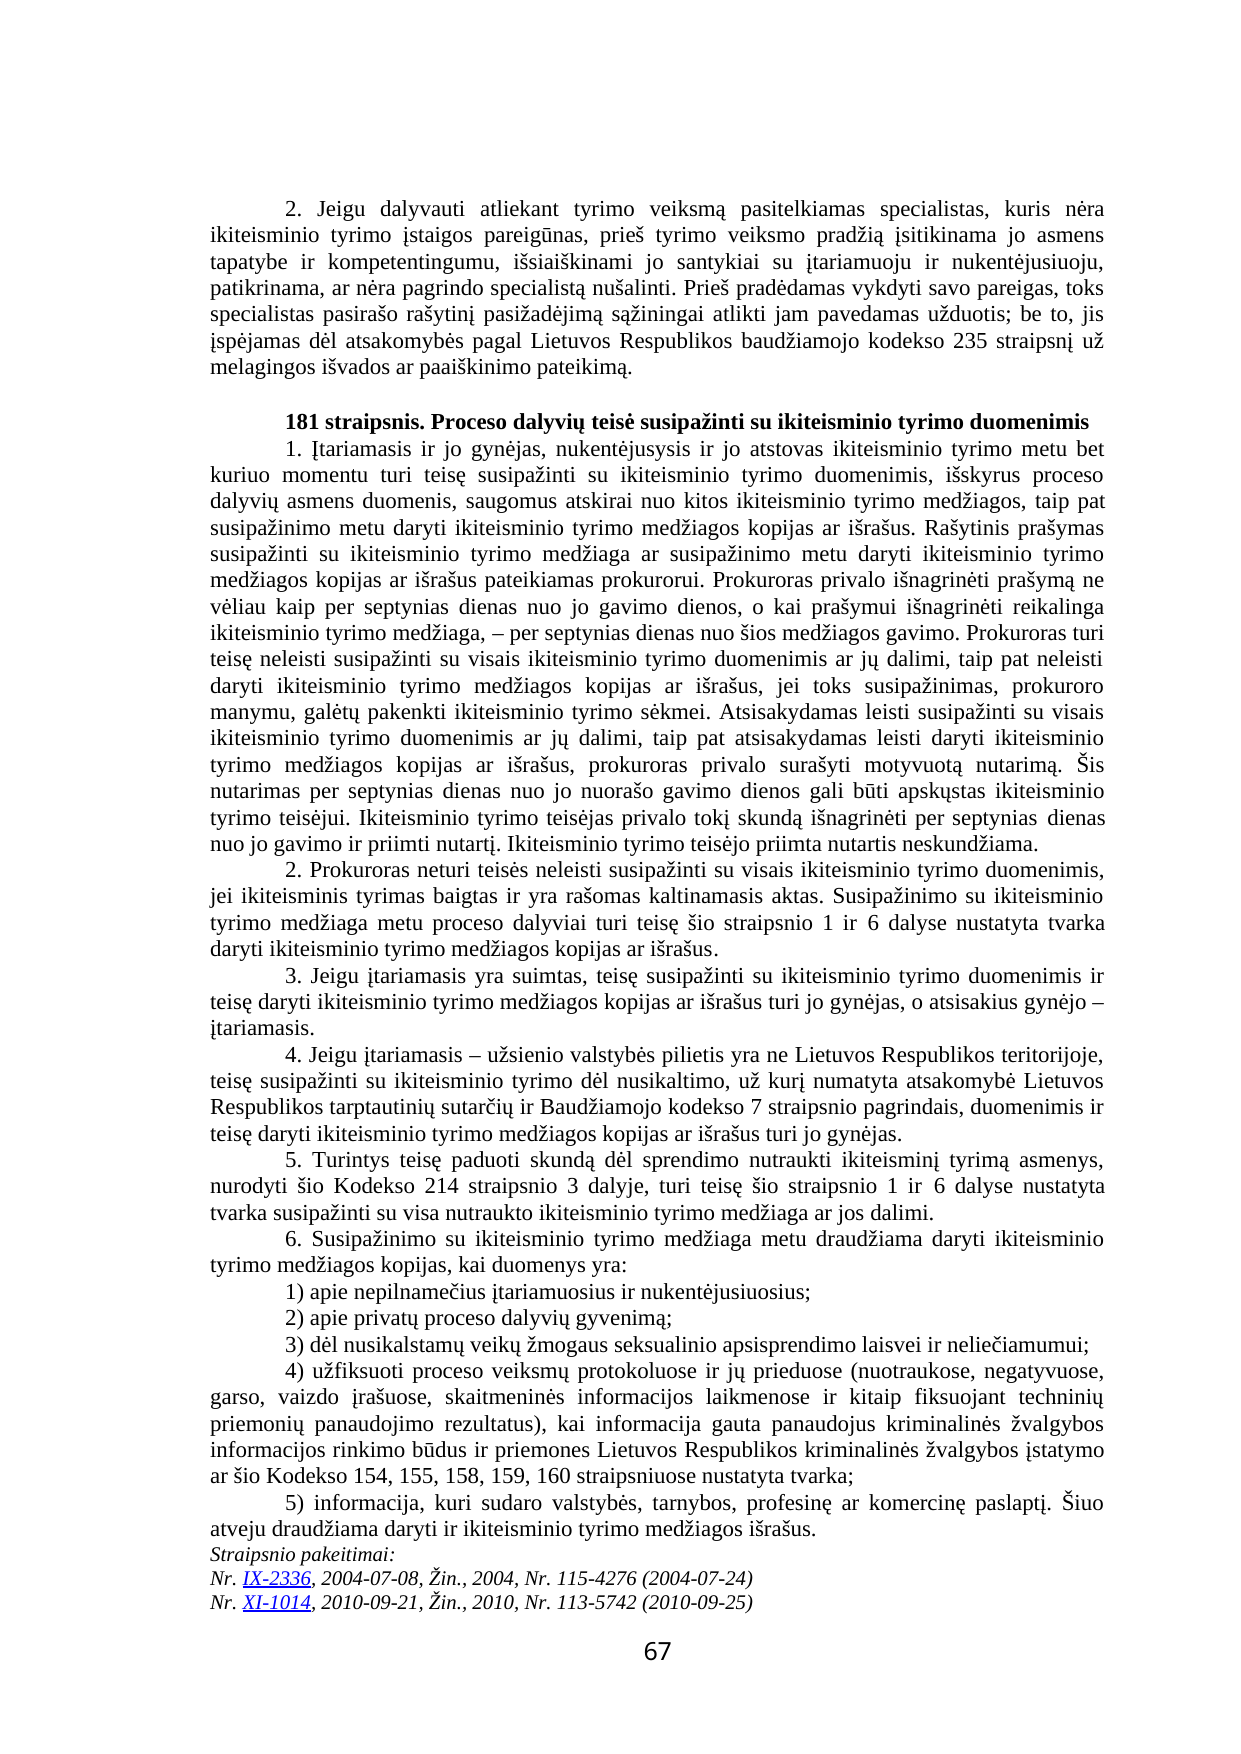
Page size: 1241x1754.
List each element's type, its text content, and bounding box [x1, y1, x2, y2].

text Nr. XI-1014, 2010-09-21, Žin., 2010, Nr. 113-5742 (2010-09-25) [210, 1589, 1106, 1614]
text 5. Turintys teisę paduoti skundą dėl sprendimo nutraukti ikiteisminį tyrimą asmenys, nurodyti šio Kodekso 214 straipsnio 3 dalyje, turi teisę šio straipsnio 1 ir 6 dalyse nustatyta tvarka susipažinti su visa nutraukto ikiteisminio tyrimo medžiaga ar jos dalimi. [210, 1146, 1106, 1225]
text 3) dėl nusikalstamų veikų žmogaus seksualinio apsisprendimo laisvei ir neliečiamumui; [210, 1331, 1106, 1357]
text 5) informacija, kuri sudaro valstybės, tarnybos, profesinę ar komercinę paslaptį. Šiuo atveju draudžiama daryti ir ikiteisminio tyrimo medžiagos išrašus. [210, 1489, 1106, 1541]
text 4. Jeigu įtariamasis – užsienio valstybės pilietis yra ne Lietuvos Respublikos teritorijoje, teisę susipažinti su ikiteisminio tyrimo dėl nusikaltimo, už kurį numatyta atsakomybė Lietuvos Respublikos tarptautinių sutarčių ir Baudžiamojo kodekso 7 straipsnio pagrindais, duomenimis ir teisę daryti ikiteisminio tyrimo medžiagos kopijas ar išrašus turi jo gynėjas. [210, 1041, 1106, 1146]
text 4) užfiksuoti proceso veiksmų protokoluose ir jų prieduose (nuotraukose, negatyvuose, garso, vaizdo įrašuose, skaitmeninės informacijos laikmenose ir kitaip fiksuojant techninių priemonių panaudojimo rezultatus), kai informacija gauta panaudojus kriminalinės žvalgybos informacijos rinkimo būdus ir priemones Lietuvos Respublikos kriminalinės žvalgybos įstatymo ar šio Kodekso 154, 155, 158, 159, 160 straipsniuose nustatyta tvarka; [210, 1357, 1106, 1489]
text 6. Susipažinimo su ikiteisminio tyrimo medžiaga metu draudžiama daryti ikiteisminio tyrimo medžiagos kopijas, kai duomenys yra: [210, 1225, 1106, 1278]
text 2. Jeigu dalyvauti atliekant tyrimo veiksmą pasitelkiamas specialistas, kuris nėra ikiteisminio tyrimo įstaigos pareigūnas, prieš tyrimo veiksmo pradžią įsitikinama jo asmens tapatybe ir kompetentingumu, išsiaiškinami jo santykiai su įtariamuoju ir nukentėjusiuoju, patikrinama, ar nėra pagrindo specialistą nušalinti. Prieš pradėdamas vykdyti savo pareigas, toks specialistas pasirašo rašytinį pasižadėjimą sąžiningai atlikti jam pavedamas užduotis; be to, jis įspėjamas dėl atsakomybės pagal Lietuvos Respublikos baudžiamojo kodekso 235 straipsnį už melagingos išvados ar paaiškinimo pateikimą. [210, 195, 1106, 379]
text 2) apie privatų proceso dalyvių gyvenimą; [210, 1304, 1106, 1331]
text Straipsnio pakeitimai: [210, 1541, 1106, 1566]
text 181 straipsnis. Proceso dalyvių teisė susipažinti su ikiteisminio tyrimo duomenimis [285, 408, 1106, 434]
text 3. Jeigu įtariamasis yra suimtas, teisę susipažinti su ikiteisminio tyrimo duomenimis ir teisę daryti ikiteisminio tyrimo medžiagos kopijas ar išrašus turi jo gynėjas, o atsisakius gynėjo – įtariamasis. [210, 962, 1106, 1041]
text Nr. IX-2336, 2004-07-08, Žin., 2004, Nr. 115-4276 (2004-07-24) [210, 1566, 1106, 1589]
text 2. Prokuroras neturi teisės neleisti susipažinti su visais ikiteisminio tyrimo duomenimis, jei ikiteisminis tyrimas baigtas ir yra rašomas kaltinamasis aktas. Susipažinimo su ikiteisminio tyrimo medžiaga metu proceso dalyviai turi teisę šio straipsnio 1 ir 6 dalyse nustatyta tvarka daryti ikiteisminio tyrimo medžiagos kopijas ar išrašus. [210, 856, 1106, 962]
text 1) apie nepilnamečius įtariamuosius ir nukentėjusiuosius; [210, 1278, 1106, 1304]
text 1. Įtariamasis ir jo gynėjas, nukentėjusysis ir jo atstovas ikiteisminio tyrimo metu bet kuriuo momentu turi teisę susipažinti su ikiteisminio tyrimo duomenimis, išskyrus proceso dalyvių asmens duomenis, saugomus atskirai nuo kitos ikiteisminio tyrimo medžiagos, taip pat susipažinimo metu daryti ikiteisminio tyrimo medžiagos kopijas ar išrašus. Rašytinis prašymas susipažinti su ikiteisminio tyrimo medžiaga ar susipažinimo metu daryti ikiteisminio tyrimo medžiagos kopijas ar išrašus pateikiamas prokurorui. Prokuroras privalo išnagrinėti prašymą ne vėliau kaip per septynias dienas nuo jo gavimo dienos, o kai prašymui išnagrinėti reikalinga ikiteisminio tyrimo medžiaga, – per septynias dienas nuo šios medžiagos gavimo. Prokuroras turi teisę neleisti susipažinti su visais ikiteisminio tyrimo duomenimis ar jų dalimi, taip pat neleisti daryti ikiteisminio tyrimo medžiagos kopijas ar išrašus, jei toks susipažinimas, prokuroro manymu, galėtų pakenkti ikiteisminio tyrimo sėkmei. Atsisakydamas leisti susipažinti su visais ikiteisminio tyrimo duomenimis ar jų dalimi, taip pat atsisakydamas leisti daryti ikiteisminio tyrimo medžiagos kopijas ar išrašus, prokuroras privalo surašyti motyvuotą nutarimą. Šis nutarimas per septynias dienas nuo jo nuorašo gavimo dienos gali būti apskųstas ikiteisminio tyrimo teisėjui. Ikiteisminio tyrimo teisėjas privalo tokį skundą išnagrinėti per septynias dienas nuo jo gavimo ir priimti nutartį. Ikiteisminio tyrimo teisėjo priimta nutartis neskundžiama. [210, 434, 1106, 856]
